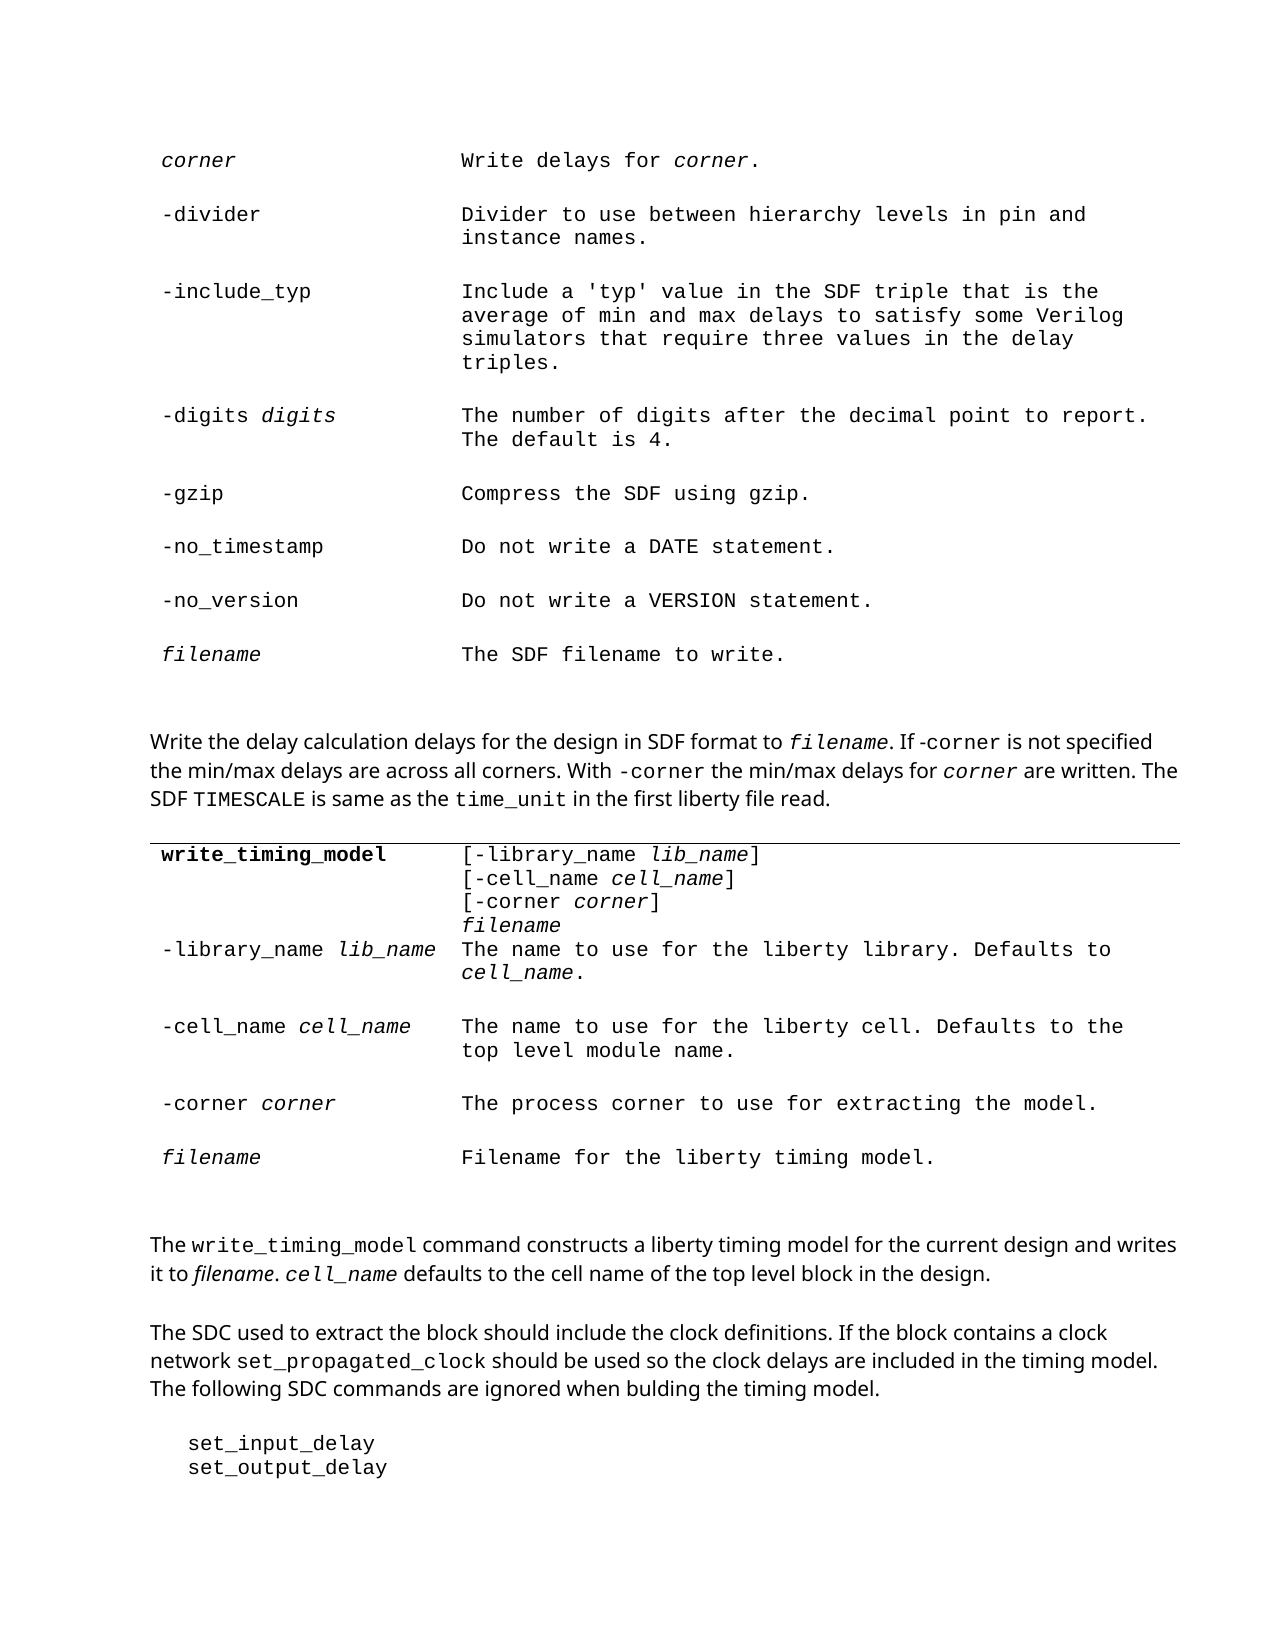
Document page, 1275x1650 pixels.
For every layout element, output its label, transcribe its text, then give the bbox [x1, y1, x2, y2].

table_header [-library_name lib_name] [-cell_name cell_name] [-corner corner] filename [450, 844, 1180, 939]
table_cell -library_name lib_name [150, 939, 450, 1016]
table_cell filename [150, 644, 450, 697]
table_cell The name to use for the liberty cell. Defaults to the top level module name. [450, 1016, 1180, 1093]
text The SDC used to extract the block should include the clock definitions. If the block contains a clock network set_propagated_clock should be used so the clock delays are included in the timing model. The following SDC commands are ignored when bulding the timing model. [150, 1318, 1180, 1403]
table_cell Do not write a VERSION statement. [450, 590, 1180, 644]
table_cell -gzip [150, 483, 450, 536]
text The write_timing_model command constructs a liberty timing model for the current design and writes it to filename. cell_name defaults to the cell name of the top level block in the design. [150, 1231, 1180, 1288]
text Write the delay calculation delays for the design in SDF format to filename. If -corner is not specified the min/max delays are across all corners. With -corner the min/max delays for corner are written. The SDF TIMESCALE is same as the time_unit in the first liberty file read. [150, 727, 1180, 813]
table_cell -no_timestamp [150, 536, 450, 590]
table_cell The process corner to use for extracting the model. [450, 1093, 1180, 1147]
table_cell Filename for the liberty timing model. [450, 1147, 1180, 1201]
table_cell Divider to use between hierarchy levels in pin and instance names. [450, 204, 1180, 281]
table_cell Write delays for corner. [450, 150, 1180, 204]
table_cell -divider [150, 204, 450, 281]
table_cell Do not write a DATE statement. [450, 536, 1180, 590]
table_cell The name to use for the liberty library. Defaults to cell_name. [450, 939, 1180, 1016]
table_header write_timing_model [150, 844, 450, 939]
table_cell -no_version [150, 590, 450, 644]
text set_input_delay set_output_delay [187, 1433, 1180, 1480]
table_cell The SDF filename to write. [450, 644, 1180, 697]
table_cell -digits digits [150, 406, 450, 483]
table_cell -corner corner [150, 1093, 450, 1147]
table_cell -include_typ [150, 281, 450, 406]
table_cell filename [150, 1147, 450, 1201]
table_cell Compress the SDF using gzip. [450, 483, 1180, 536]
table_cell corner [150, 150, 450, 204]
table_cell -cell_name cell_name [150, 1016, 450, 1093]
table_cell The number of digits after the decimal point to report. The default is 4. [450, 406, 1180, 483]
table_cell Include a 'typ' value in the SDF triple that is the average of min and max delays to satisfy some Verilog simulators that require three values in the delay triples. [450, 281, 1180, 406]
